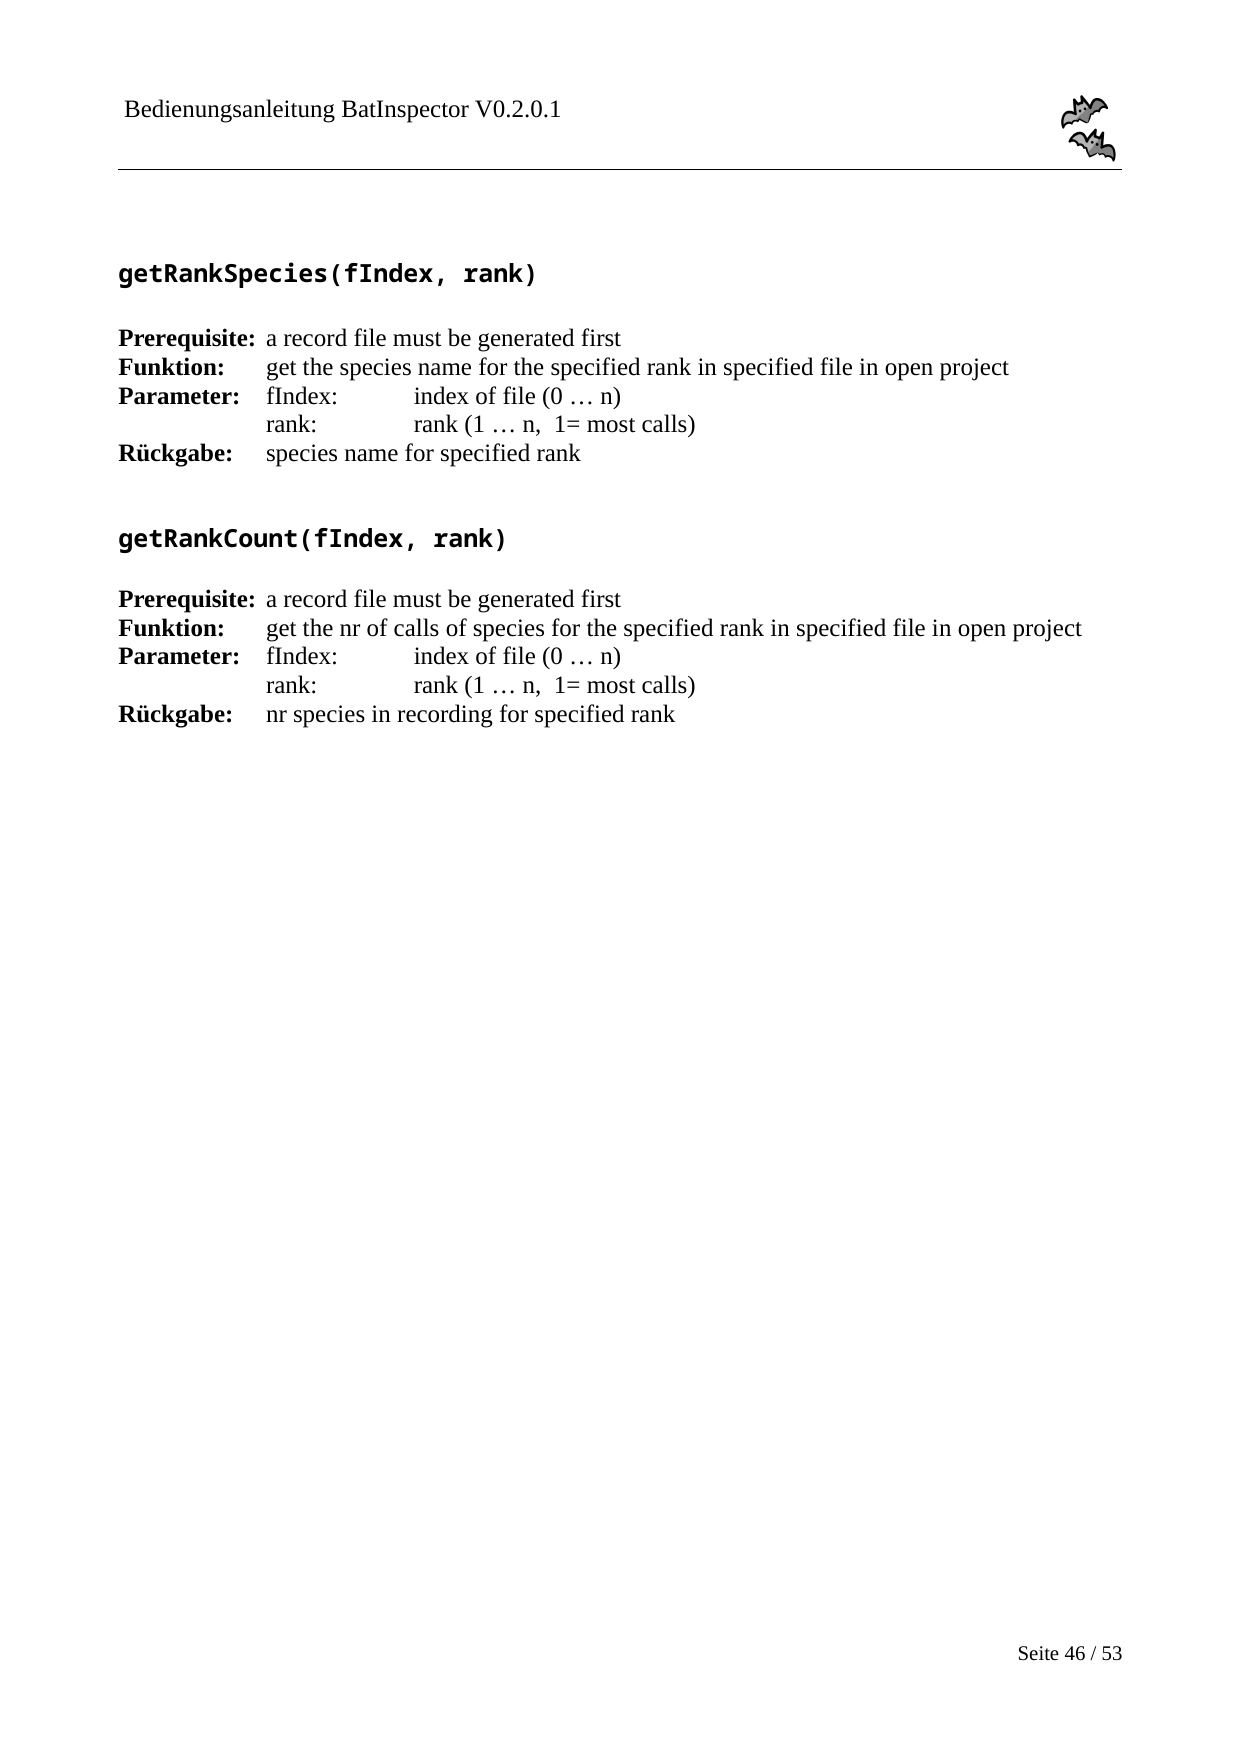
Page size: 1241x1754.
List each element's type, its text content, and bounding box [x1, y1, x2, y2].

text getRankSpecies(fIndex, rank) [118, 255, 1122, 289]
text Parameter: fIndex: index of file (0 … n) rank: rank (1 … n, 1= most calls) [118, 641, 1122, 699]
text Parameter: fIndex: index of file (0 … n) rank: rank (1 … n, 1= most calls) [118, 381, 1122, 438]
text Rückgabe: nr species in recording for specified rank [118, 699, 1122, 728]
text Rückgabe: species name for specified rank [118, 438, 1122, 467]
picture [1057, 95, 1120, 162]
text Prerequisite: a record file must be generated first [118, 323, 1122, 352]
text getRankCount(fIndex, rank) [118, 521, 1122, 555]
text Funktion: get the nr of calls of species for the specified rank in specified file in open project [118, 613, 1122, 641]
text Funktion: get the species name for the specified rank in specified file in open project [118, 352, 1122, 381]
text Prerequisite: a record file must be generated first [118, 584, 1122, 613]
